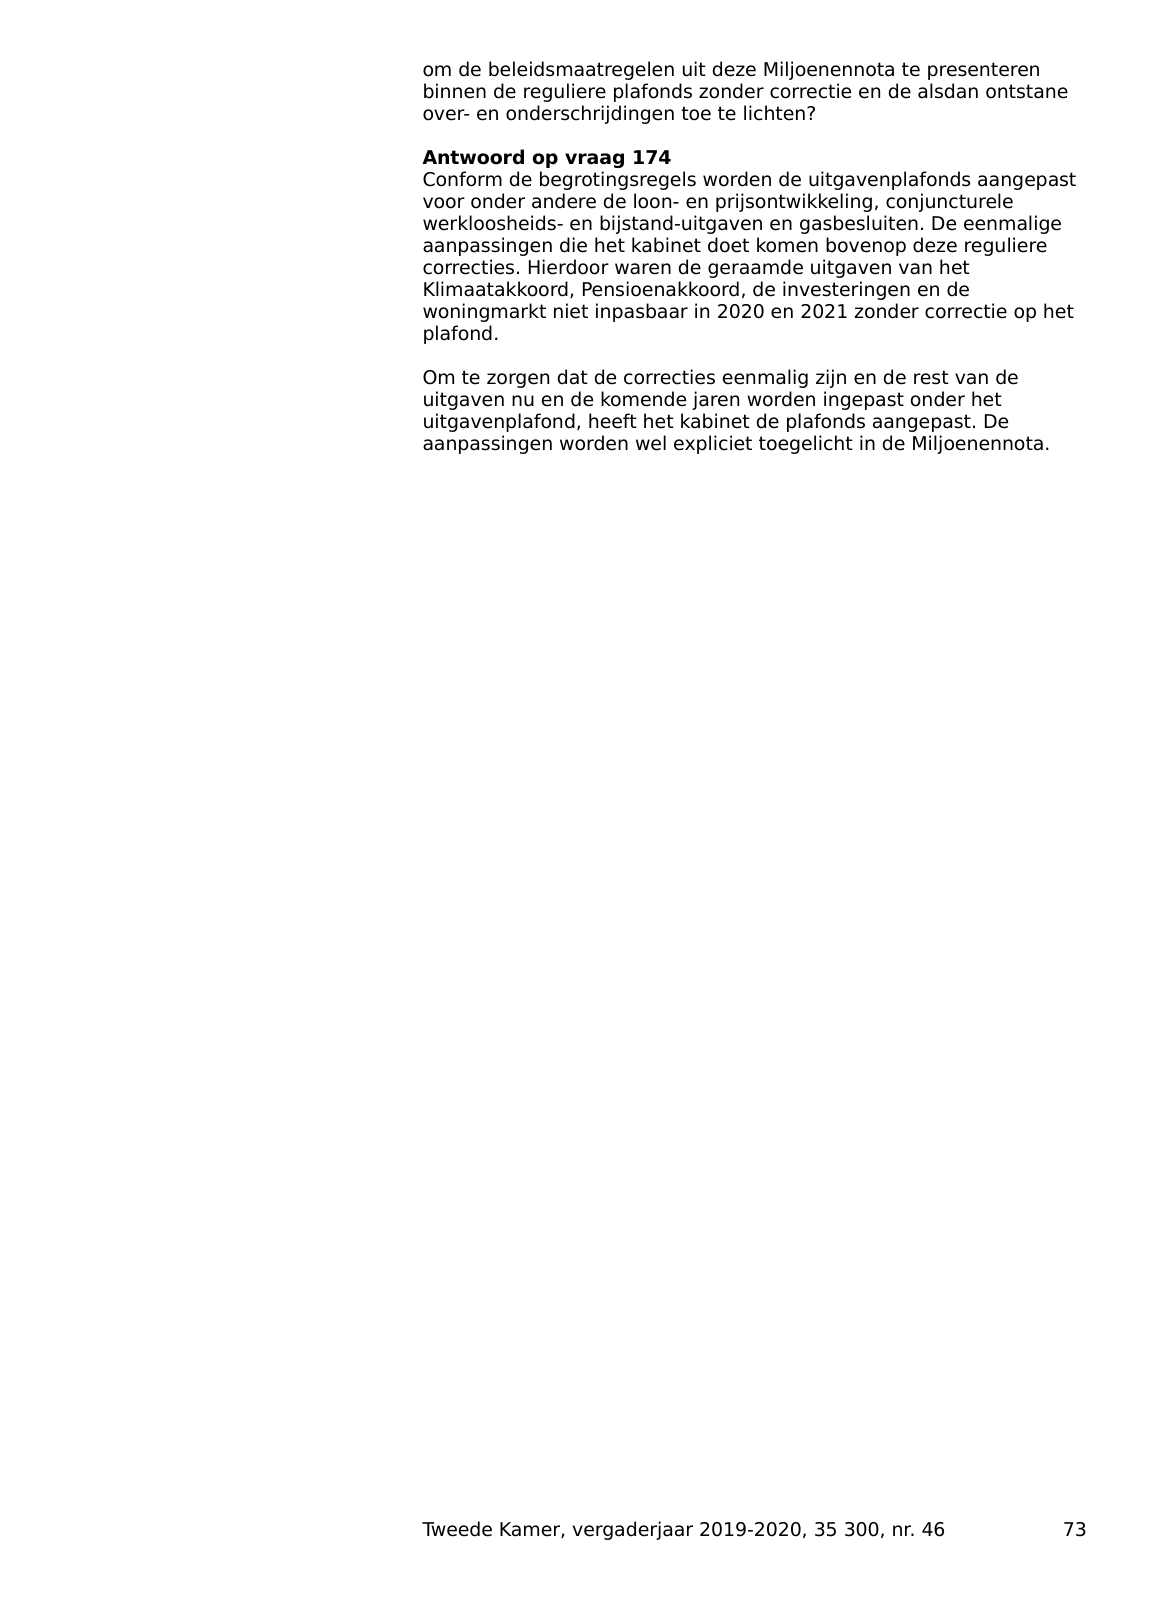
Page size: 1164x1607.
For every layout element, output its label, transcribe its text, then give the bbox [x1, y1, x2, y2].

text Antwoord op vraag 174 [422, 147, 1087, 169]
text Conform de begrotingsregels worden de uitgavenplafonds aangepast voor onder andere de loon- en prijsontwikkeling, conjuncturele werkloosheids- en bijstand-uitgaven en gasbesluiten. De eenmalige aanpassingen die het kabinet doet komen bovenop deze reguliere correcties. Hierdoor waren de geraamde uitgaven van het Klimaatakkoord, Pensioenakkoord, de investeringen en de woningmarkt niet inpasbaar in 2020 en 2021 zonder correctie op het plafond. [422, 169, 1087, 345]
text om de beleidsmaatregelen uit deze Miljoenennota te presenteren binnen de reguliere plafonds zonder correctie en de alsdan ontstane over- en onderschrijdingen toe te lichten? [422, 59, 1087, 125]
text Om te zorgen dat de correcties eenmalig zijn en de rest van de uitgaven nu en de komende jaren worden ingepast onder het uitgavenplafond, heeft het kabinet de plafonds aangepast. De aanpassingen worden wel expliciet toegelicht in de Miljoenennota. [422, 367, 1087, 455]
